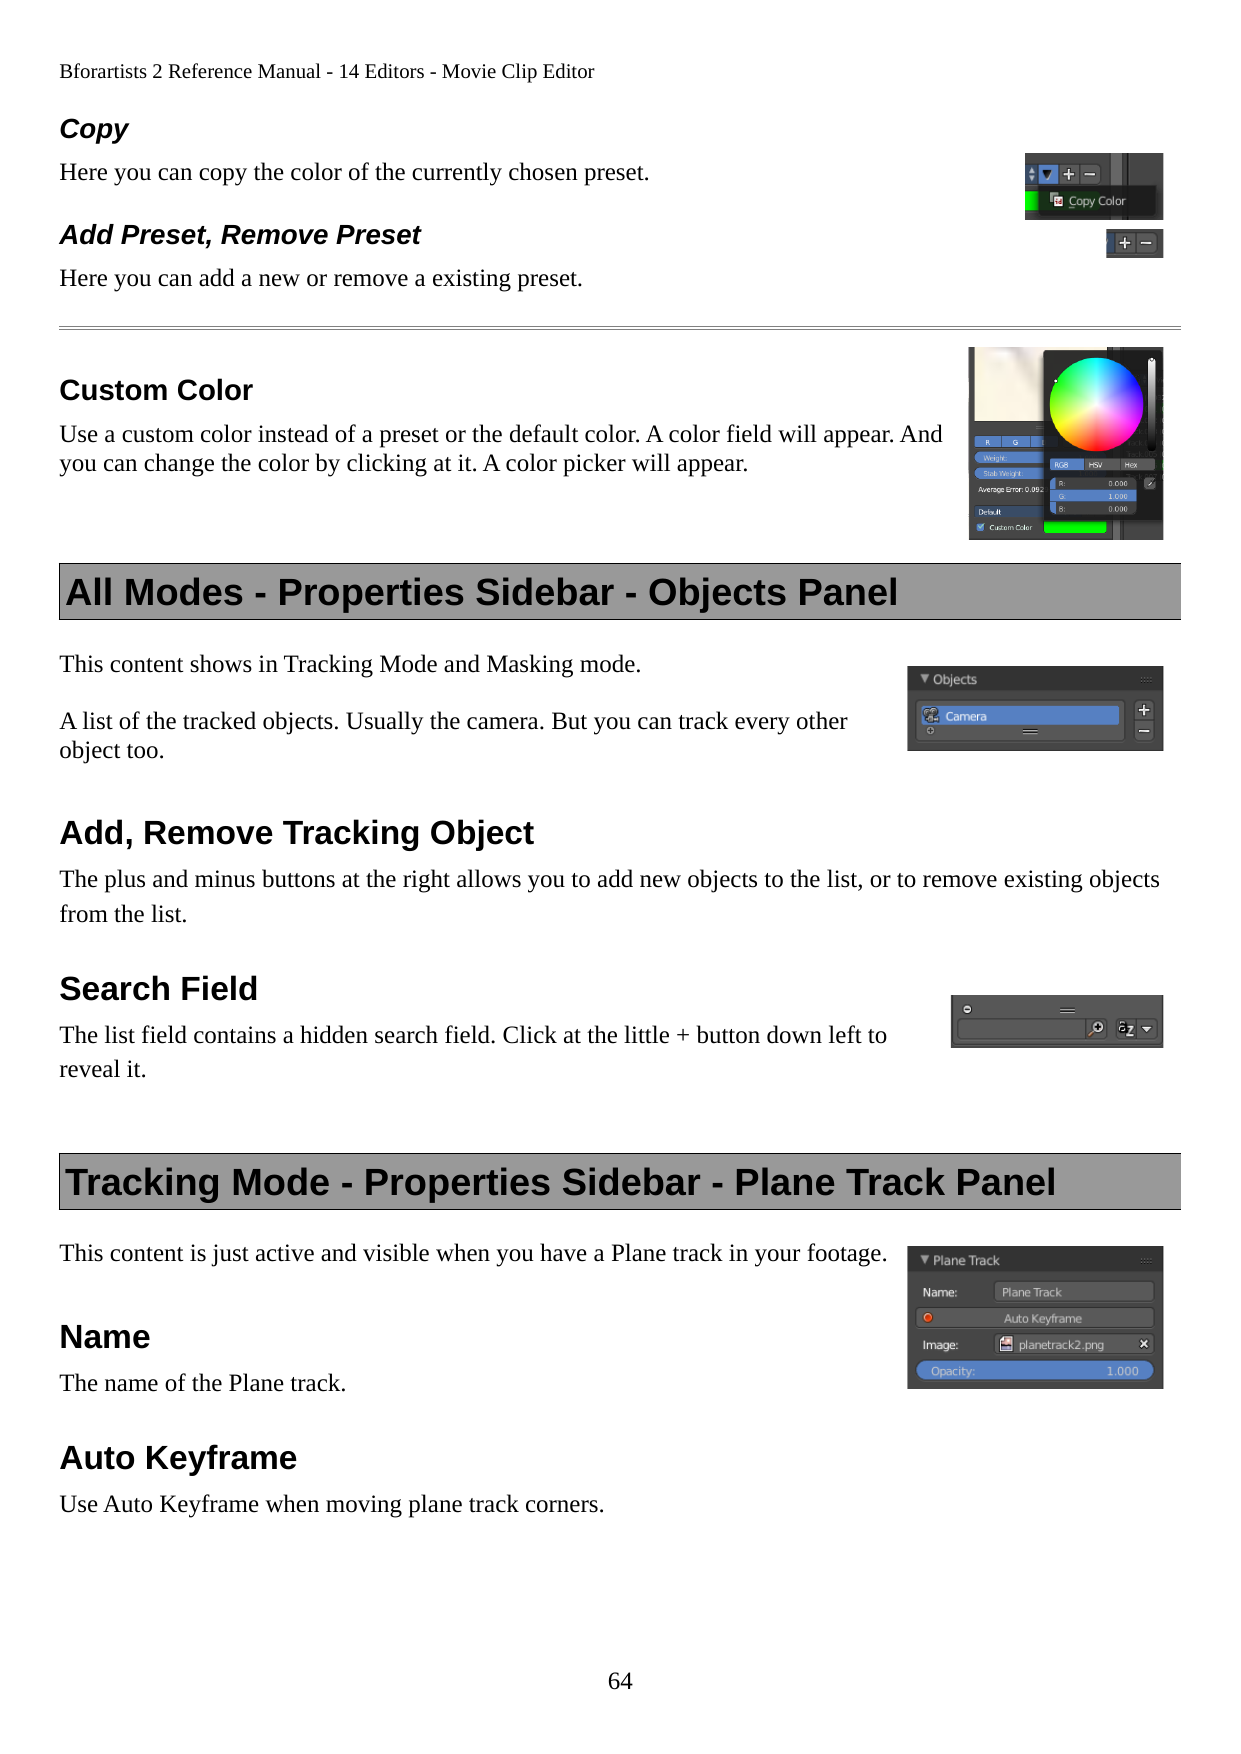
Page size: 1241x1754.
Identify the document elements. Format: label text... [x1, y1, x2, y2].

text This content is just active and visible when you have a Plane track in your footage. [59, 1238, 1181, 1267]
text Here you can add a new or remove a existing preset. [59, 263, 1181, 292]
subtitle Copy [59, 113, 1181, 144]
picture [968, 347, 1164, 540]
text Use a custom color instead of a preset or the default color. A color field will appear. And you can change the color by clicking at it. A color picker will appear. [59, 419, 968, 476]
table_header Tracking Mode - Properties Sidebar - Plane Track Panel [60, 1154, 1181, 1209]
subtitle Add, Remove Tracking Object [59, 813, 1181, 852]
picture [950, 995, 1164, 1048]
subtitle Search Field [59, 969, 1181, 1007]
subtitle [1164, 373, 1181, 406]
text This content shows in Tracking Mode and Masking mode. [59, 649, 1181, 677]
subtitle [1164, 1317, 1181, 1355]
picture [1106, 229, 1164, 258]
picture [907, 666, 1164, 751]
table_header All Modes - Properties Sidebar - Objects Panel [60, 564, 1181, 619]
picture [907, 1246, 1164, 1389]
subtitle Auto Keyframe [59, 1438, 1181, 1476]
subtitle Custom Color [59, 373, 968, 406]
text The list field contains a hidden search field. Click at the little + button down left to reveal it. [59, 1020, 1181, 1083]
text Here you can copy the color of the currently chosen preset. [59, 157, 1025, 186]
text Use Auto Keyframe when moving plane track corners. [59, 1489, 1181, 1518]
text The plus and minus buttons at the right allows you to add new objects to the list, or to remove existing objects from the list. [59, 864, 1181, 928]
picture [1025, 153, 1164, 220]
text A list of the tracked objects. Usually the camera. But you can track every other object too. [59, 706, 1181, 764]
text The name of the Plane track. [59, 1368, 1181, 1397]
subtitle Name [59, 1317, 907, 1355]
subtitle Add Preset, Remove Preset [59, 218, 1181, 250]
